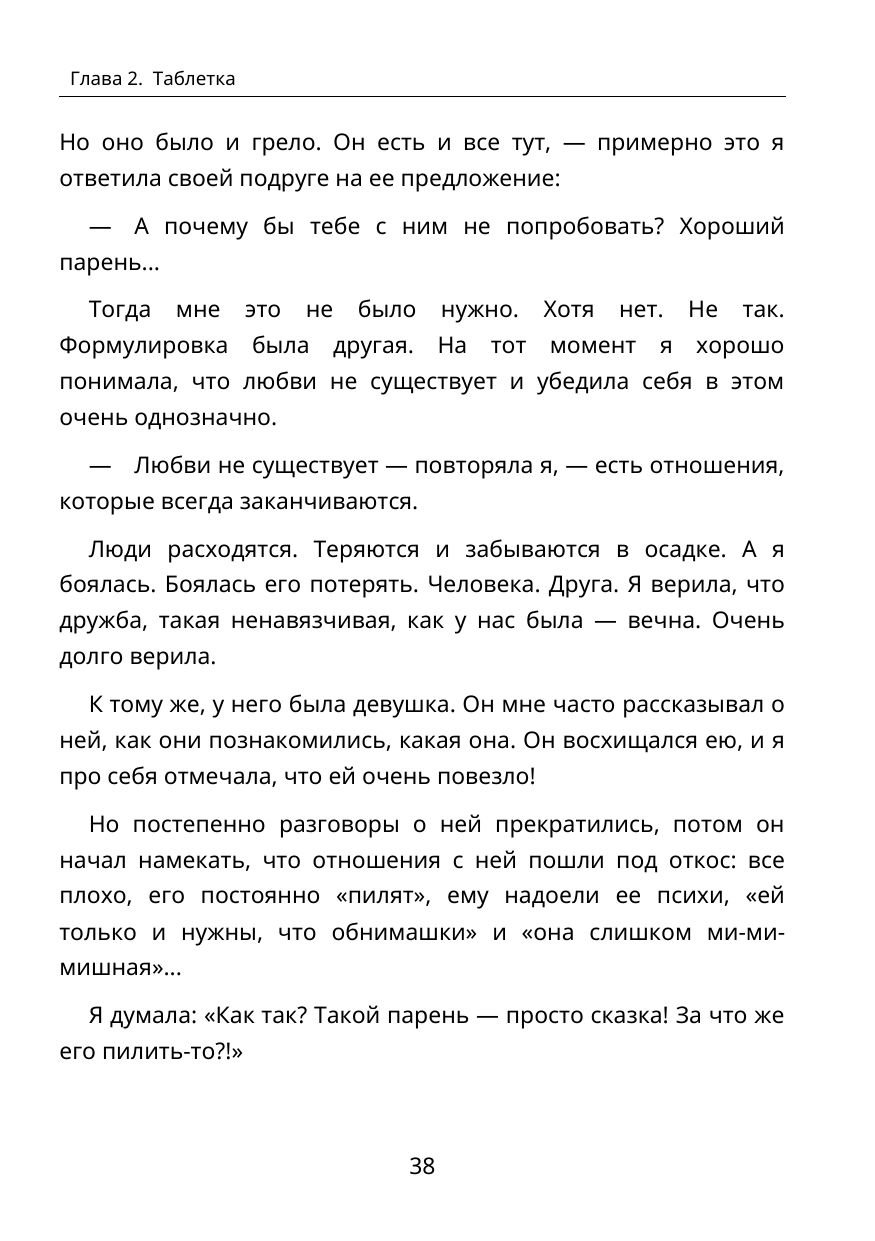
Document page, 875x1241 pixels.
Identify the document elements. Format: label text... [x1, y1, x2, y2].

text Я думала: «Как так? Такой парень — просто сказка! За что же его пилить-то?!» [59, 999, 786, 1066]
text Тогда мне это не было нужно. Хотя нет. Не так. Формулировка была другая. На тот момент я хорошо понимала, что любви не существует и убедила себя в этом очень однозначно. [59, 293, 786, 432]
text Но постепенно разговоры о ней прекратились, потом он начал намекать, что отношения с ней пошли под откос: все плохо, его постоянно «пилят», ему надоели ее психи, «ей только и нужны, что обнимашки» и «она слишком ми-ми-мишная»... [59, 808, 786, 983]
list А почему бы тебе с ним не попробовать? Хороший парень... [59, 210, 786, 277]
text Но оно было и грело. Он есть и все тут, — примерно это я ответила своей подруге на ее предложение: [59, 126, 786, 193]
text Люди расходятся. Теряются и забываются в осадке. А я боялась. Боялась его потерять. Человека. Друга. Я верила, что дружба, такая ненавязчивая, как у нас была — вечна. Очень долго верила. [59, 532, 786, 672]
list Любви не существует — повторяла я, — есть отношения, которые всегда заканчиваются. [59, 449, 786, 516]
text К тому же, у него была девушка. Он мне часто рассказывал о ней, как они познакомились, какая она. Он восхищался ею, и я про себя отмечала, что ей очень повезло! [59, 688, 786, 791]
